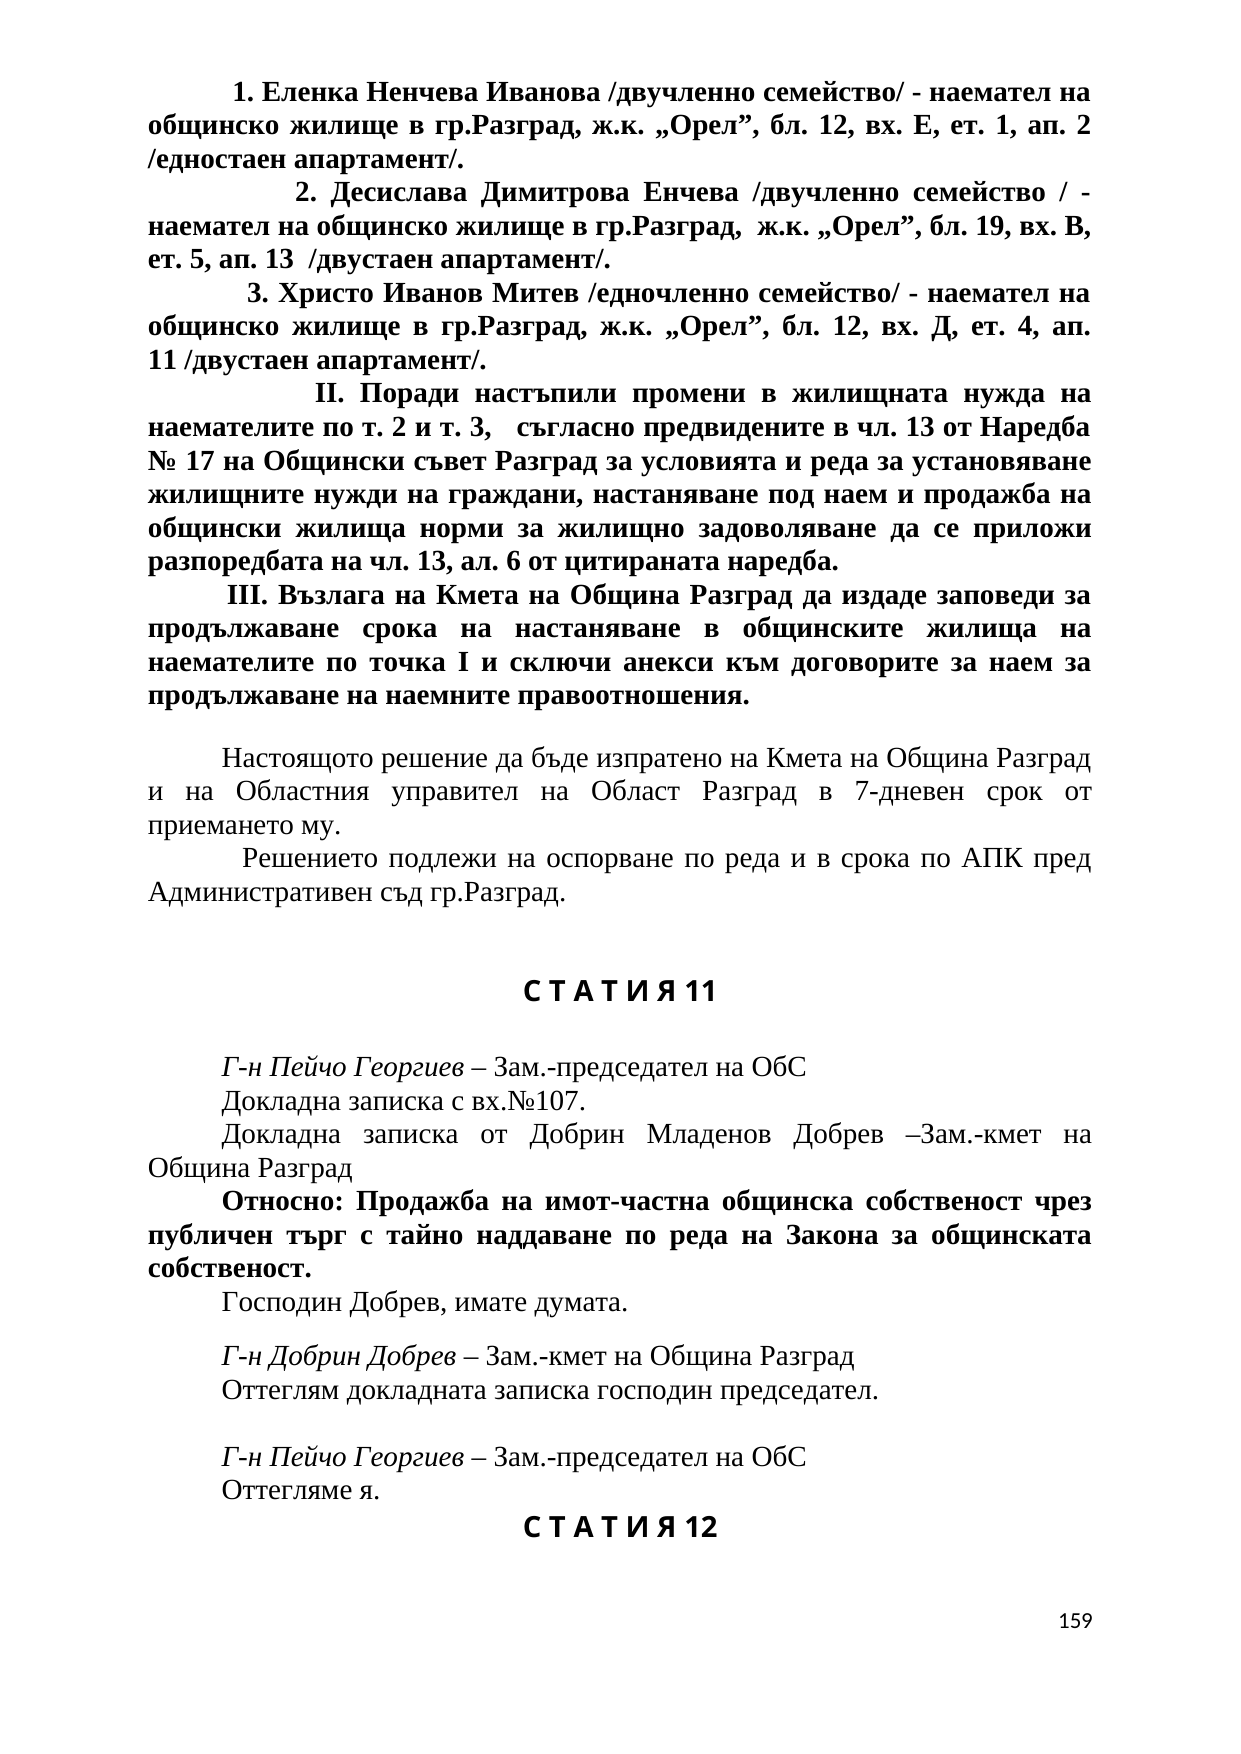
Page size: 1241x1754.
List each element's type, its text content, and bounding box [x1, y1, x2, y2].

text 2. Десислава Димитрова Енчева /двучленно семейство / - наемател на общинско жилище в гр.Разград, ж.к. „Орел”, бл. 19, вх. В, ет. 5, ап. 13 /двустаен апартамент/. [148, 174, 1093, 275]
text Г-н Пейчо Георгиев – Зам.-председател на ОбС [148, 1049, 1093, 1083]
text Относно: Продажба на имот-частна общинска собственост чрез публичен търг с тайно наддаване по реда на Закона за общинската собственост. [148, 1183, 1093, 1284]
text Г-н Добрин Добрев – Зам.-кмет на Община Разград [148, 1338, 1093, 1372]
text Оттегляме я. [148, 1472, 1093, 1506]
text 1. Еленка Ненчева Иванова /двучленно семейство/ - наемател на общинско жилище в гр.Разград, ж.к. „Орел”, бл. 12, вх. Е, ет. 1, ап. 2 /едностаен апартамент/. [148, 74, 1093, 174]
text Господин Добрев, имате думата. [148, 1284, 1093, 1317]
text Докладна записка от Добрин Младенов Добрев –Зам.-кмет на Община Разград [148, 1116, 1093, 1183]
text ІІІ. Възлага на Кмета на Община Разград да издаде заповеди за продължаване срока на настаняване в общинските жилища на наемателите по точка І и сключи анекси към договорите за наем за продължаване на наемните правоотношения. [148, 577, 1093, 711]
text Докладна записка с вх.№107. [148, 1083, 1093, 1116]
text Г-н Пейчо Георгиев – Зам.-председател на ОбС [148, 1439, 1093, 1472]
text Решението подлежи на оспорване по реда и в срока по АПК пред Административен съд гр.Разград. [148, 840, 1093, 907]
text С Т А Т И Я 11 [148, 970, 1093, 1009]
text ІІ. Поради настъпили промени в жилищната нужда на наемателите по т. 2 и т. 3, съгласно предвидените в чл. 13 от Наредба № 17 на Общински съвет Разград за условията и реда за установяване жилищните нужди на граждани, настаняване под наем и продажба на общински жилища норми за жилищно задоволяване да се приложи разпоредбата на чл. 13, ал. 6 от цитираната наредба. [148, 376, 1093, 577]
text Оттеглям докладната записка господин председател. [148, 1372, 1093, 1405]
text С Т А Т И Я 12 [148, 1506, 1093, 1546]
text 3. Христо Иванов Митев /едночленно семейство/ - наемател на общинско жилище в гр.Разград, ж.к. „Орел”, бл. 12, вх. Д, ет. 4, ап. 11 /двустаен апартамент/. [148, 275, 1093, 376]
text Настоящото решение да бъде изпратено на Кмета на Община Разград и на Областния управител на Област Разград в 7-дневен срок от приемането му. [148, 740, 1093, 840]
